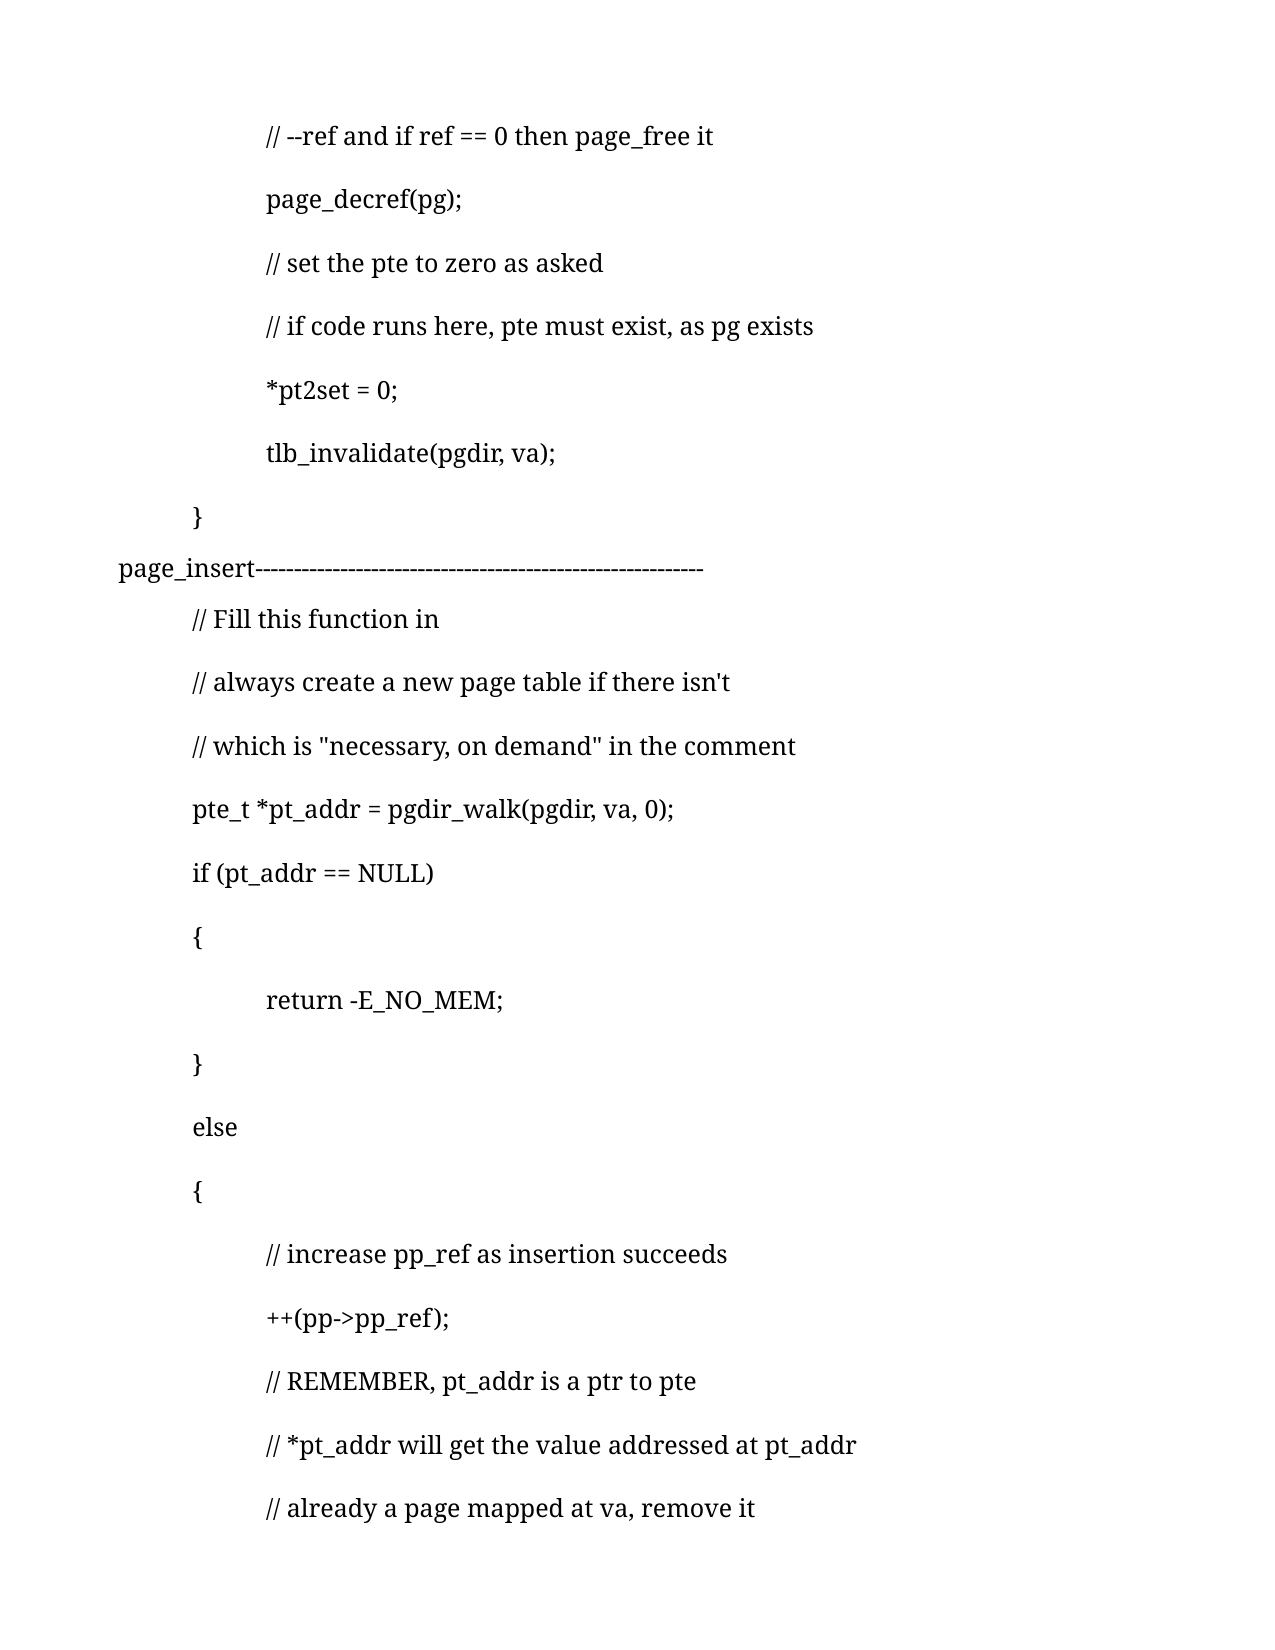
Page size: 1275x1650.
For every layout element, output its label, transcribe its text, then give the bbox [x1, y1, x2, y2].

text // increase pp_ref as insertion succeeds [118, 1237, 1157, 1271]
text } [118, 1046, 1157, 1080]
text } page_insert---------------------------------------------------------- // Fill this function in [118, 499, 1157, 636]
text // already a page mapped at va, remove it [118, 1491, 1157, 1525]
text return -E_NO_MEM; [118, 983, 1157, 1017]
text // if code runs here, pte must exist, as pg exists [118, 309, 1157, 343]
text // --ref and if ref == 0 then page_free it [118, 118, 1157, 152]
text if (pt_addr == NULL) [118, 856, 1157, 890]
text else [118, 1110, 1157, 1144]
text { [118, 919, 1157, 953]
text // always create a new page table if there isn't [118, 665, 1157, 699]
text // *pt_addr will get the value addressed at pt_addr [118, 1427, 1157, 1462]
text // set the pte to zero as asked [118, 245, 1157, 279]
text // which is "necessary, on demand" in the comment [118, 728, 1157, 763]
text tlb_invalidate(pgdir, va); [118, 436, 1157, 470]
text pte_t *pt_addr = pgdir_walk(pgdir, va, 0); [118, 792, 1157, 826]
text { [118, 1173, 1157, 1207]
text ++(pp->pp_ref); [118, 1300, 1157, 1334]
text page_decref(pg); [118, 182, 1157, 216]
text // REMEMBER, pt_addr is a ptr to pte [118, 1364, 1157, 1398]
text *pt2set = 0; [118, 372, 1157, 406]
